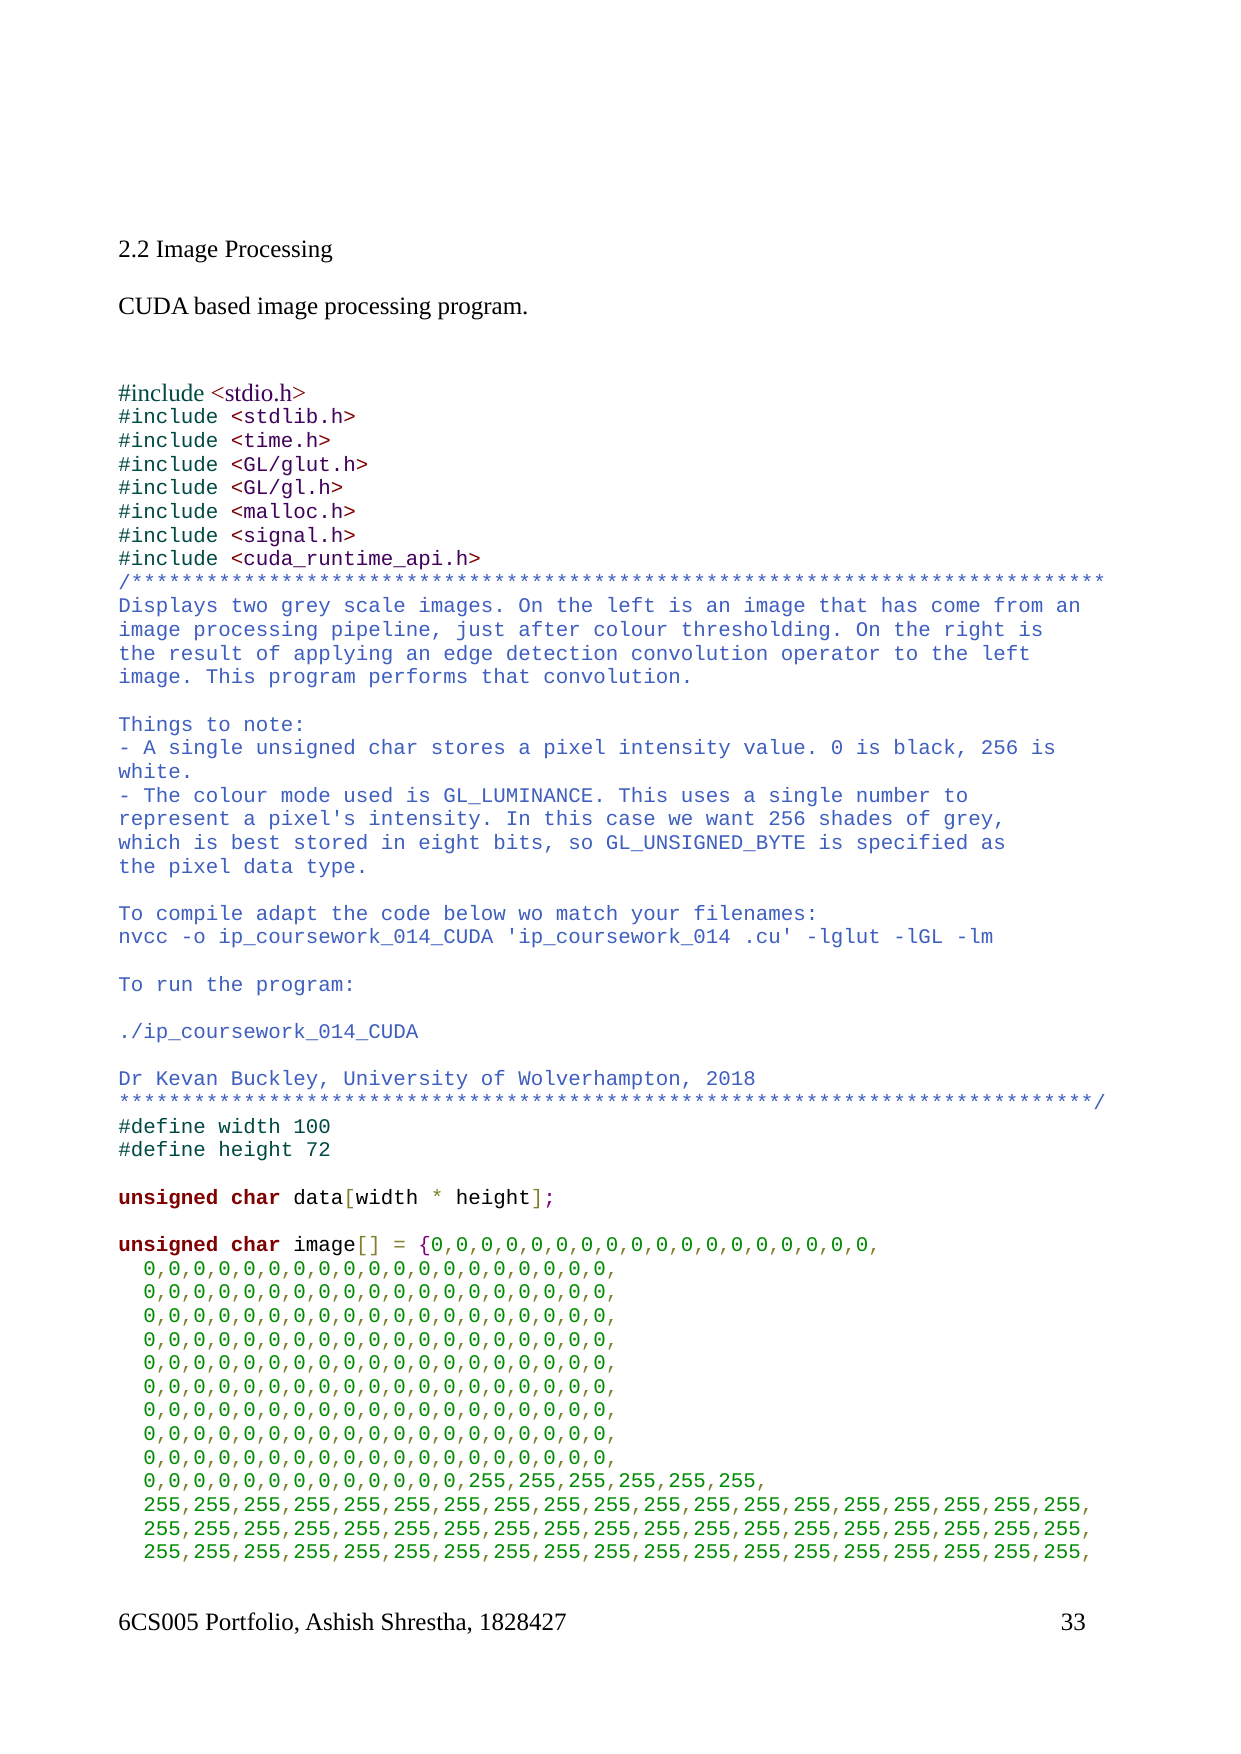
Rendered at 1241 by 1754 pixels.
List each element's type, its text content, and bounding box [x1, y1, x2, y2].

text 0,0,0,0,0,0,0,0,0,0,0,0,0,0,0,0,0,0,0, [118, 1423, 1122, 1447]
text 0,0,0,0,0,0,0,0,0,0,0,0,0,0,0,0,0,0,0, [118, 1352, 1122, 1376]
text #define height 72 [118, 1139, 1122, 1163]
text #define width 100 [118, 1116, 1122, 1139]
text /****************************************************************************** [118, 572, 1122, 596]
text #include <cuda_runtime_api.h> [118, 548, 1122, 572]
text Displays two grey scale images. On the left is an image that has come from an [118, 596, 1122, 619]
text 255,255,255,255,255,255,255,255,255,255,255,255,255,255,255,255,255,255,255, [118, 1541, 1122, 1565]
text #include <GL/gl.h> [118, 477, 1122, 501]
text 0,0,0,0,0,0,0,0,0,0,0,0,0,0,0,0,0,0,0, [118, 1399, 1122, 1423]
text Dr Kevan Buckley, University of Wolverhampton, 2018 [118, 1068, 1122, 1092]
text To compile adapt the code below wo match your filenames: [118, 903, 1122, 927]
text 0,0,0,0,0,0,0,0,0,0,0,0,0,255,255,255,255,255,255, [118, 1470, 1122, 1494]
text the result of applying an edge detection convolution operator to the left [118, 643, 1122, 666]
text 2.2 Image Processing [118, 234, 1122, 263]
text unsigned char data[width * height]; [118, 1187, 1122, 1210]
text - A single unsigned char stores a pixel intensity value. 0 is black, 256 is [118, 737, 1122, 761]
text nvcc -o ip_coursework_014_CUDA 'ip_coursework_014 .cu' -lglut -lGL -lm [118, 927, 1122, 950]
text #include <stdio.h> [118, 378, 1122, 406]
text - The colour mode used is GL_LUMINANCE. This uses a single number to [118, 785, 1122, 808]
text image processing pipeline, just after colour thresholding. On the right is [118, 619, 1122, 643]
text #include <stdlib.h> [118, 406, 1122, 430]
text CUDA based image processing program. [118, 291, 1122, 320]
text white. [118, 761, 1122, 785]
text 255,255,255,255,255,255,255,255,255,255,255,255,255,255,255,255,255,255,255, [118, 1494, 1122, 1518]
text ./ip_coursework_014_CUDA [118, 1021, 1122, 1045]
text #include <GL/glut.h> [118, 454, 1122, 477]
text #include <signal.h> [118, 524, 1122, 548]
text 0,0,0,0,0,0,0,0,0,0,0,0,0,0,0,0,0,0,0, [118, 1328, 1122, 1352]
text 255,255,255,255,255,255,255,255,255,255,255,255,255,255,255,255,255,255,255, [118, 1518, 1122, 1541]
text 0,0,0,0,0,0,0,0,0,0,0,0,0,0,0,0,0,0,0, [118, 1281, 1122, 1305]
text Things to note: [118, 714, 1122, 737]
text the pixel data type. [118, 856, 1122, 879]
text image. This program performs that convolution. [118, 666, 1122, 690]
text #include <time.h> [118, 430, 1122, 454]
text To run the program: [118, 974, 1122, 997]
text which is best stored in eight bits, so GL_UNSIGNED_BYTE is specified as [118, 832, 1122, 856]
text ******************************************************************************/ [118, 1092, 1122, 1116]
text 0,0,0,0,0,0,0,0,0,0,0,0,0,0,0,0,0,0,0, [118, 1376, 1122, 1399]
text 0,0,0,0,0,0,0,0,0,0,0,0,0,0,0,0,0,0,0, [118, 1305, 1122, 1328]
text represent a pixel's intensity. In this case we want 256 shades of grey, [118, 808, 1122, 832]
text 0,0,0,0,0,0,0,0,0,0,0,0,0,0,0,0,0,0,0, [118, 1258, 1122, 1281]
text unsigned char image[] = {0,0,0,0,0,0,0,0,0,0,0,0,0,0,0,0,0,0, [118, 1234, 1122, 1258]
text #include <malloc.h> [118, 501, 1122, 524]
text 0,0,0,0,0,0,0,0,0,0,0,0,0,0,0,0,0,0,0, [118, 1447, 1122, 1470]
